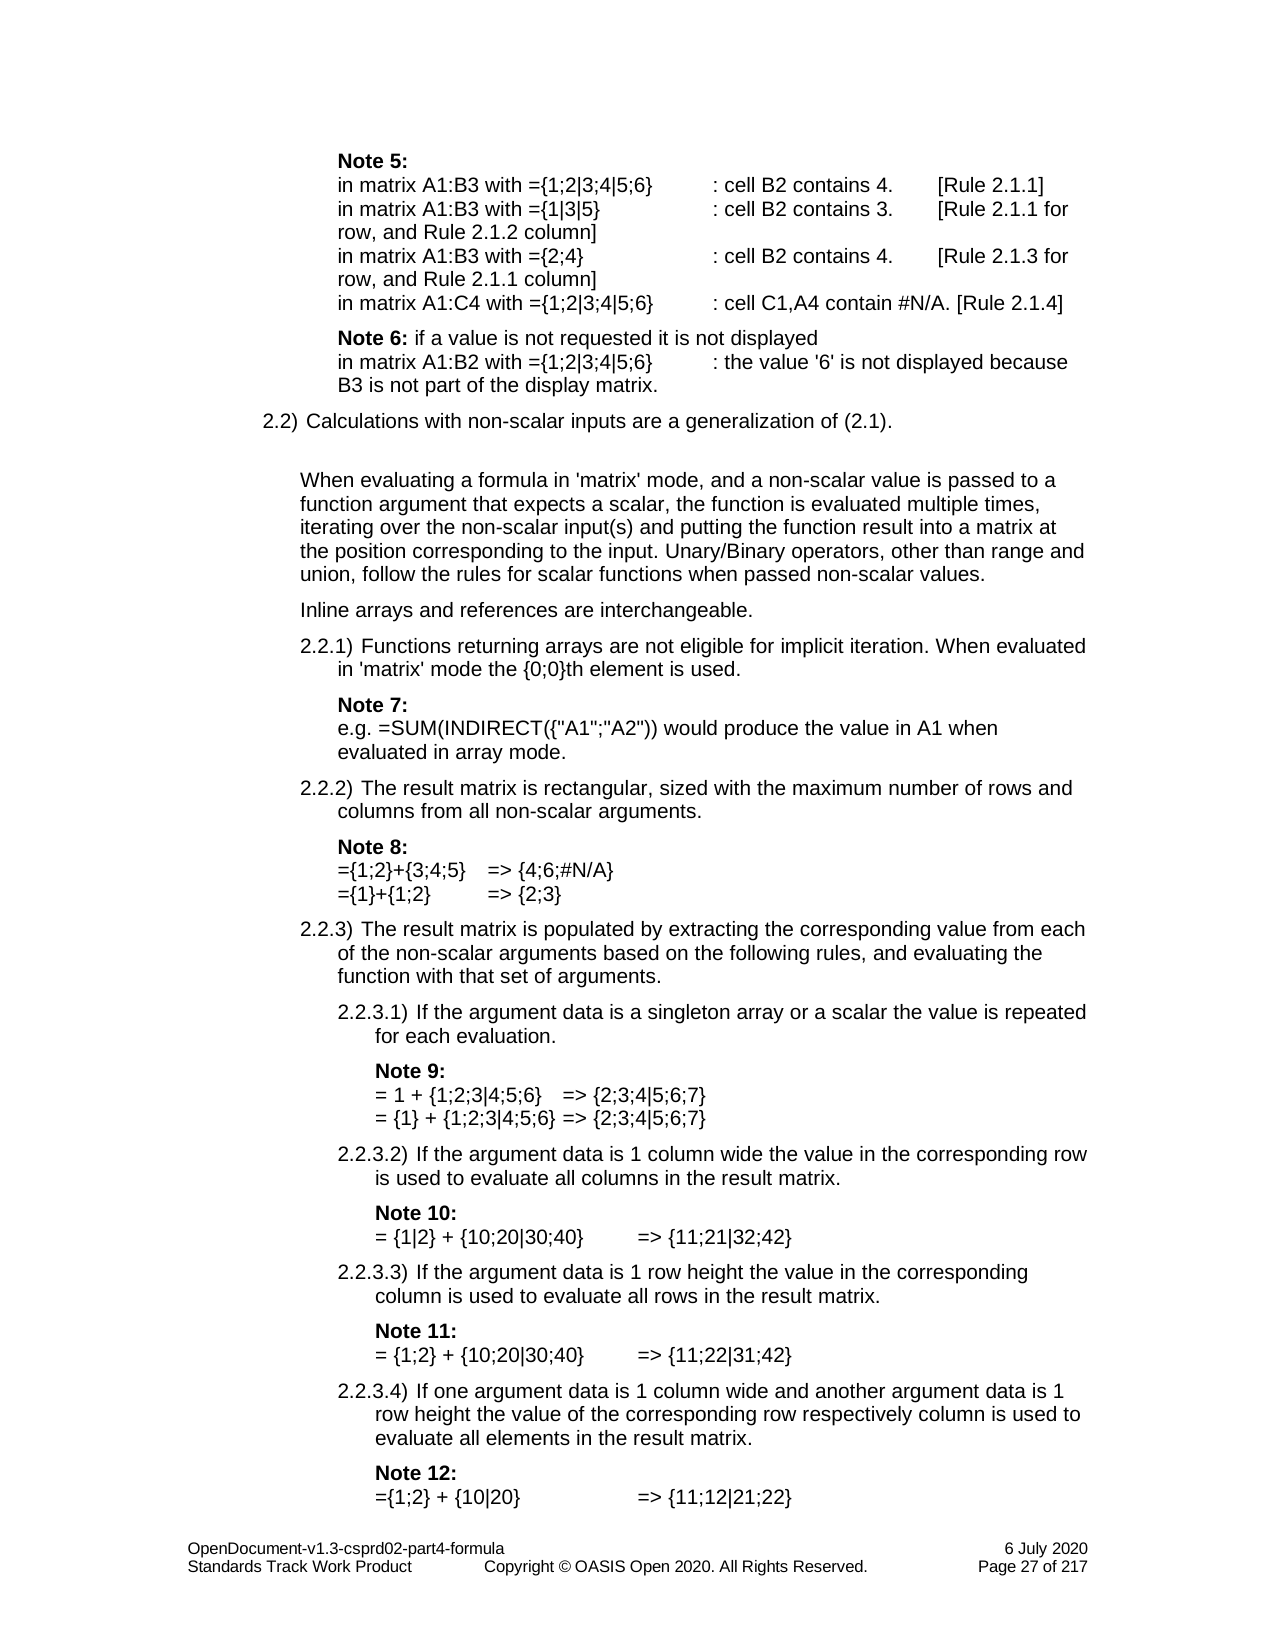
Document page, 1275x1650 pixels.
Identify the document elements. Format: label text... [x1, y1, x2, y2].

list Note 5: in matrix A1:B3 with ={1;2|3;4|5;6} : cell B2 contains 4. [Rule 2.1.1] in matrix A1:B3 with ={1|3|5} : cell B2 contains 3. [Rule 2.1.1 for row, and Rule 2.1.2 column] in matrix A1:B3 with ={2;4} : cell B2 contains 4. [Rule 2.1.3 for row, and Rule 2.1.1 column] in matrix A1:C4 with ={1;2|3;4|5;6} : cell C1,A4 contain #N/A. [Rule 2.1.4] [300, 150, 1088, 315]
list Note 10: = {1|2} + {10;20|30;40} => {11;21|32;42} [337, 1202, 1088, 1249]
list If the argument data is a singleton array or a scalar the value is repeated for each evaluation. [337, 1001, 1088, 1048]
list If one argument data is 1 column wide and another argument data is 1 row height the value of the corresponding row respectively column is used to evaluate all elements in the result matrix. [337, 1379, 1088, 1450]
list Calculations with non-scalar inputs are a generalization of (2.1). [262, 409, 1088, 433]
list The result matrix is rectangular, sized with the maximum number of rows and columns from all non-scalar arguments. [300, 776, 1088, 823]
list The result matrix is populated by extracting the corresponding value from each of the non-scalar arguments based on the following rules, and evaluating the function with that set of arguments. [300, 918, 1088, 988]
list If the argument data is 1 column wide the value in the corresponding row is used to evaluate all columns in the result matrix. [337, 1142, 1088, 1189]
list Functions returning arrays are not eligible for implicit iteration. When evaluated in 'matrix' mode the {0;0}th element is used. [300, 634, 1088, 681]
list Note 6: if a value is not requested it is not displayed in matrix A1:B2 with ={1;2|3;4|5;6} : the value '6' is not displayed because B3 is not part of the display matrix. [300, 327, 1088, 397]
list Note 9: = 1 + {1;2;3|4;5;6} => {2;3;4|5;6;7} = {1} + {1;2;3|4;5;6} => {2;3;4|5;6;7} [337, 1060, 1088, 1130]
list Note 8: ={1;2}+{3;4;5} => {4;6;#N/A} ={1}+{1;2} => {2;3} [300, 835, 1088, 906]
list When evaluating a formula in 'matrix' mode, and a non-scalar value is passed to a function argument that expects a scalar, the function is evaluated multiple times, iterating over the non-scalar input(s) and putting the function result into a matrix at the position corresponding to the input. Unary/Binary operators, other than range and union, follow the rules for scalar functions when passed non-scalar values. [262, 445, 1088, 586]
list Inline arrays and references are interchangeable. [262, 598, 1088, 622]
list Note 12: ={1;2} + {10|20} => {11;12|21;22} [337, 1462, 1088, 1509]
list Note 11: = {1;2} + {10;20|30;40} => {11;22|31;42} [337, 1320, 1088, 1367]
list If the argument data is 1 row height the value in the corresponding column is used to evaluate all rows in the result matrix. [337, 1261, 1088, 1308]
list Note 7: e.g. =SUM(INDIRECT({"A1";"A2")) would produce the value in A1 when evaluated in array mode. [300, 693, 1088, 764]
